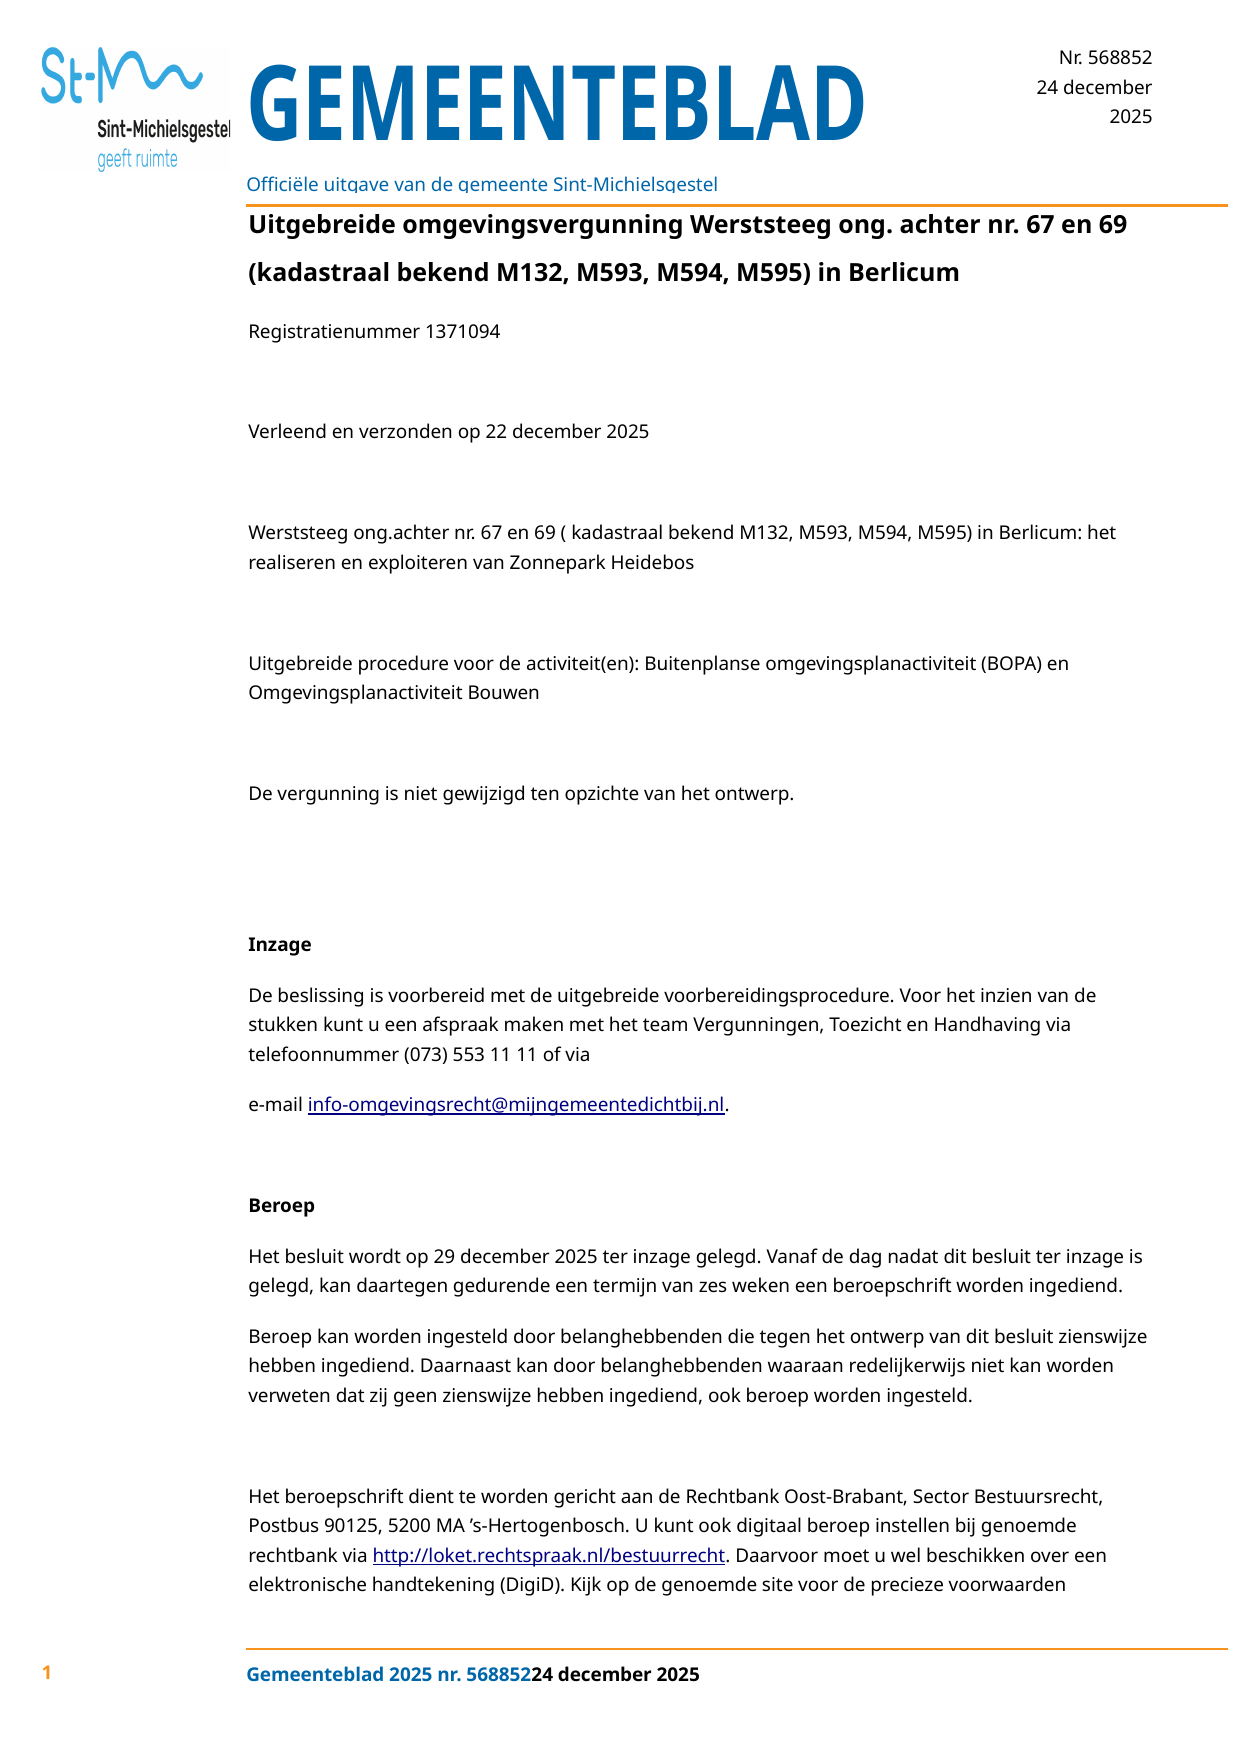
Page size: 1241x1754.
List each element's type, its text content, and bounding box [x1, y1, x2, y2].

text Uitgebreide procedure voor de activiteit(en): Buitenplanse omgevingsplanactiviteit (BOPA) en Omgevingsplanactiviteit Bouwen [248, 650, 1152, 705]
text Het besluit wordt op 29 december 2025 ter inzage gelegd. Vanaf de dag nadat dit besluit ter inzage is gelegd, kan daartegen gedurende een termijn van zes weken een beroepschrift worden ingediend. [248, 1243, 1152, 1298]
text Verleend en verzonden op 22 december 2025 [248, 419, 1152, 444]
text Beroep kan worden ingesteld door belanghebbenden die tegen het ontwerp van dit besluit zienswijze hebben ingediend. Daarnaast kan door belanghebbenden waaraan redelijkerwijs niet kan worden verweten dat zij geen zienswijze hebben ingediend, ook beroep worden ingesteld. [248, 1323, 1152, 1408]
text De beslissing is voorbereid met de uitgebreide voorbereidingsprocedure. Voor het inzien van de stukken kunt u een afspraak maken met het team Vergunningen, Toezicht en Handhaving via telefoonnummer (073) 553 11 11 of via [248, 982, 1152, 1067]
text Het beroepschrift dient te worden gericht aan de Rechtbank Oost-Brabant, Sector Bestuursrecht, Postbus 90125, 5200 MA ’s-Hertogenbosch. U kunt ook digitaal beroep instellen bij genoemde rechtbank via http://loket.rechtspraak.nl/bestuurrecht. Daarvoor moet u wel beschikken over een elektronische handtekening (DigiD). Kijk op de genoemde site voor de precieze voorwaarden [248, 1483, 1152, 1597]
text Registratienummer 1371094 [248, 318, 1152, 344]
text e-mail info-omgevingsrecht@mijngemeentedichtbij.nl. [248, 1092, 1152, 1117]
text Werststeeg ong.achter nr. 67 en 69 ( kadastraal bekend M132, M593, M594, M595) in Berlicum: het realiseren en exploiteren van Zonnepark Heidebos [248, 519, 1152, 575]
text Uitgebreide omgevingsvergunning Werststeeg ong. achter nr. 67 en 69 (kadastraal bekend M132, M593, M594, M595) in Berlicum [248, 207, 1152, 288]
text Beroep [248, 1192, 1152, 1218]
picture [41, 47, 231, 172]
text Inzage [248, 932, 1152, 957]
text De vergunning is niet gewijzigd ten opzichte van het ontwerp. [248, 780, 1152, 806]
